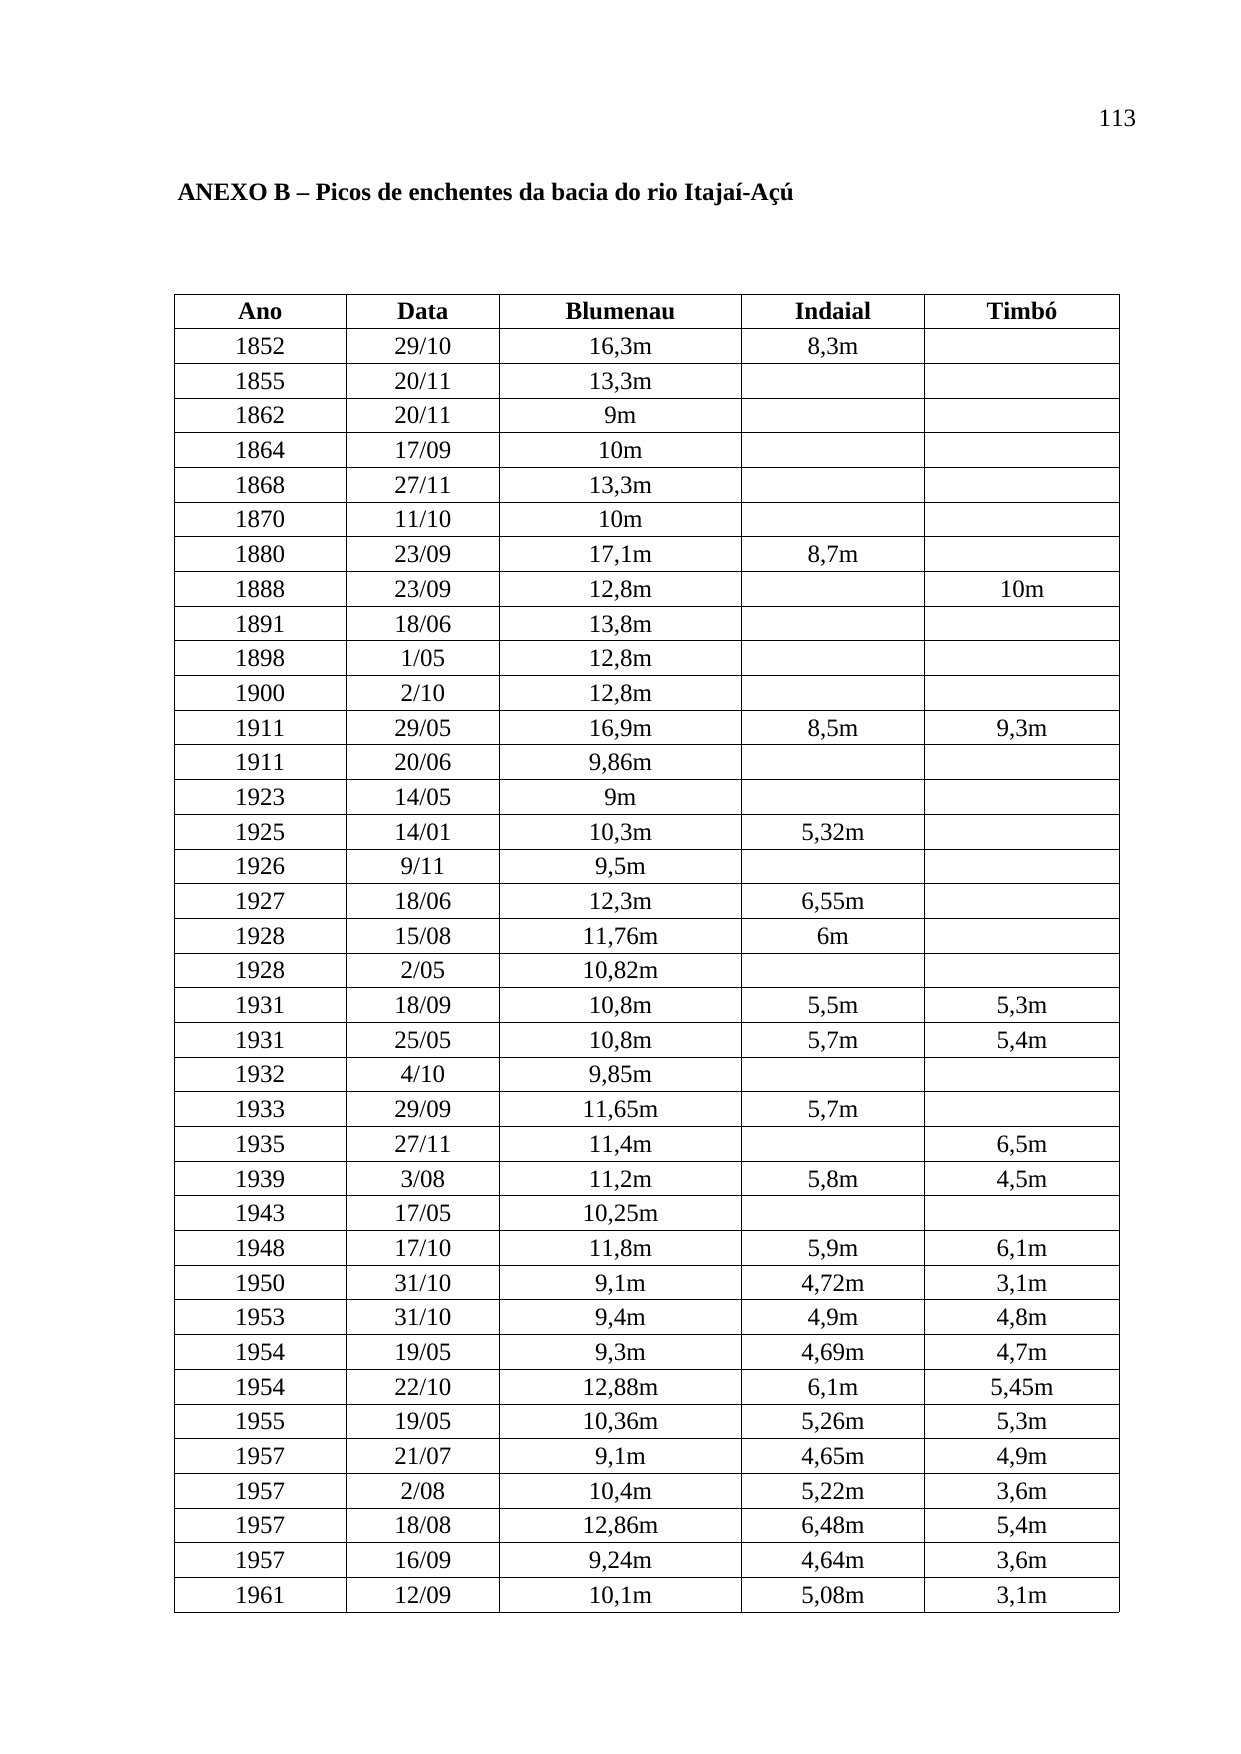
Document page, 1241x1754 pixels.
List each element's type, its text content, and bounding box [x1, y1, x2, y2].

table_cell [742, 1127, 924, 1161]
table_cell 12,3m [500, 884, 741, 918]
table_cell 1891 [175, 607, 346, 640]
table_cell [925, 676, 1119, 710]
table_cell [742, 607, 924, 640]
table_cell 27/11 [347, 468, 499, 502]
table_cell 5,32m [742, 815, 924, 848]
table_cell 10,82m [500, 954, 741, 987]
table_cell 6,5m [925, 1127, 1119, 1161]
table_cell 5,8m [742, 1162, 924, 1195]
table_cell 15/08 [347, 919, 499, 952]
table_cell 29/05 [347, 711, 499, 744]
table_cell 5,26m [742, 1405, 924, 1438]
table_cell [742, 641, 924, 675]
table_cell 9m [500, 780, 741, 814]
table_cell 6,1m [925, 1231, 1119, 1265]
table_cell 1868 [175, 468, 346, 502]
table_cell [742, 745, 924, 779]
table_cell [742, 364, 924, 397]
table_cell 1961 [175, 1578, 346, 1612]
table_cell 1933 [175, 1092, 346, 1126]
table_cell [925, 815, 1119, 848]
table_cell 17/09 [347, 433, 499, 467]
table_cell [742, 1058, 924, 1091]
table_cell 5,4m [925, 1509, 1119, 1542]
table_cell [925, 884, 1119, 918]
table_cell [925, 954, 1119, 987]
table_cell 1927 [175, 884, 346, 918]
table_cell 1900 [175, 676, 346, 710]
table_cell 13,3m [500, 364, 741, 397]
table_cell 23/09 [347, 572, 499, 606]
table_header Ano [175, 295, 346, 328]
table_cell [925, 399, 1119, 432]
table_cell 20/06 [347, 745, 499, 779]
table_cell 31/10 [347, 1266, 499, 1299]
table_cell 18/09 [347, 988, 499, 1022]
table_cell 1955 [175, 1405, 346, 1438]
table_cell 29/09 [347, 1092, 499, 1126]
table_cell 10,25m [500, 1196, 741, 1230]
table_cell 3/08 [347, 1162, 499, 1195]
table_cell 1928 [175, 954, 346, 987]
table_cell 10,8m [500, 988, 741, 1022]
table_header Data [347, 295, 499, 328]
table_cell 1925 [175, 815, 346, 848]
table_cell 4,9m [925, 1439, 1119, 1473]
table_cell 3,6m [925, 1474, 1119, 1507]
table_cell 6,55m [742, 884, 924, 918]
table_cell 31/10 [347, 1300, 499, 1334]
table_cell 29/10 [347, 329, 499, 363]
table_cell 13,8m [500, 607, 741, 640]
table_cell 12,86m [500, 1509, 741, 1542]
table_cell 4,65m [742, 1439, 924, 1473]
table_cell 5,4m [925, 1023, 1119, 1057]
table_cell 16,3m [500, 329, 741, 363]
table_cell 10m [500, 503, 741, 536]
table_cell [925, 607, 1119, 640]
table_cell 12,8m [500, 572, 741, 606]
table_cell 1954 [175, 1370, 346, 1403]
table_cell 5,5m [742, 988, 924, 1022]
table_cell 10,3m [500, 815, 741, 848]
table_cell 11,2m [500, 1162, 741, 1195]
table_cell [925, 1092, 1119, 1126]
table_cell 13,3m [500, 468, 741, 502]
table_cell 9,85m [500, 1058, 741, 1091]
table_cell 1957 [175, 1509, 346, 1542]
table_cell 1923 [175, 780, 346, 814]
table_cell 11,4m [500, 1127, 741, 1161]
table_cell [925, 745, 1119, 779]
table_cell 1855 [175, 364, 346, 397]
table_cell [925, 468, 1119, 502]
table_cell 23/09 [347, 537, 499, 571]
table_cell 11/10 [347, 503, 499, 536]
table_cell 1957 [175, 1543, 346, 1577]
table_cell 5,9m [742, 1231, 924, 1265]
table_header Blumenau [500, 295, 741, 328]
table_cell 5,45m [925, 1370, 1119, 1403]
table_cell 1864 [175, 433, 346, 467]
table_cell 14/01 [347, 815, 499, 848]
table_cell 5,7m [742, 1023, 924, 1057]
table_cell 5,22m [742, 1474, 924, 1507]
table_cell 18/06 [347, 607, 499, 640]
table_cell [742, 954, 924, 987]
table_cell 16/09 [347, 1543, 499, 1577]
table_cell 9,86m [500, 745, 741, 779]
table_cell [925, 780, 1119, 814]
table_cell 11,76m [500, 919, 741, 952]
table_cell 4,69m [742, 1335, 924, 1369]
table_cell 27/11 [347, 1127, 499, 1161]
table_cell 17/05 [347, 1196, 499, 1230]
table_cell 5,7m [742, 1092, 924, 1126]
table_cell 17/10 [347, 1231, 499, 1265]
table_cell 3,1m [925, 1266, 1119, 1299]
table_cell 12/09 [347, 1578, 499, 1612]
table_header Timbó [925, 295, 1119, 328]
table_cell 10m [925, 572, 1119, 606]
table_cell [742, 433, 924, 467]
table_cell 1898 [175, 641, 346, 675]
table_cell 9,24m [500, 1543, 741, 1577]
table_cell 9,4m [500, 1300, 741, 1334]
table_cell 1931 [175, 988, 346, 1022]
table_cell 8,7m [742, 537, 924, 571]
table_cell 4,64m [742, 1543, 924, 1577]
table_cell [742, 503, 924, 536]
table_cell 1/05 [347, 641, 499, 675]
table_cell 5,3m [925, 1405, 1119, 1438]
table_cell 6,48m [742, 1509, 924, 1542]
table_cell 1926 [175, 850, 346, 883]
table_cell 11,8m [500, 1231, 741, 1265]
table_cell 9m [500, 399, 741, 432]
table_cell 1862 [175, 399, 346, 432]
table_cell [742, 780, 924, 814]
table_cell 9,3m [925, 711, 1119, 744]
table_cell 19/05 [347, 1335, 499, 1369]
table_cell 1911 [175, 711, 346, 744]
table_cell 25/05 [347, 1023, 499, 1057]
table_cell [925, 1058, 1119, 1091]
table_cell 1957 [175, 1439, 346, 1473]
table_cell 12,88m [500, 1370, 741, 1403]
table_cell 12,8m [500, 676, 741, 710]
table_cell 1957 [175, 1474, 346, 1507]
table_cell 4,9m [742, 1300, 924, 1334]
table_cell 1954 [175, 1335, 346, 1369]
table_cell 18/08 [347, 1509, 499, 1542]
table_cell 9,3m [500, 1335, 741, 1369]
table_cell [742, 468, 924, 502]
table_cell 8,5m [742, 711, 924, 744]
table_cell 14/05 [347, 780, 499, 814]
table_cell 2/05 [347, 954, 499, 987]
table_cell [925, 329, 1119, 363]
table_cell 9,5m [500, 850, 741, 883]
table_cell 10,8m [500, 1023, 741, 1057]
table_cell 3,6m [925, 1543, 1119, 1577]
table_cell 9/11 [347, 850, 499, 883]
table_cell 21/07 [347, 1439, 499, 1473]
table_cell 19/05 [347, 1405, 499, 1438]
table_cell [925, 537, 1119, 571]
table_cell 4/10 [347, 1058, 499, 1091]
table_cell 4,5m [925, 1162, 1119, 1195]
table_cell 22/10 [347, 1370, 499, 1403]
table_cell [925, 1196, 1119, 1230]
table_cell 1888 [175, 572, 346, 606]
table_cell 8,3m [742, 329, 924, 363]
table_cell 1953 [175, 1300, 346, 1334]
table_cell [925, 919, 1119, 952]
table_cell [925, 850, 1119, 883]
table_cell 17,1m [500, 537, 741, 571]
table_cell 6,1m [742, 1370, 924, 1403]
table_cell [742, 850, 924, 883]
table_cell 9,1m [500, 1439, 741, 1473]
table_cell 10m [500, 433, 741, 467]
table_cell 1928 [175, 919, 346, 952]
table_cell 1943 [175, 1196, 346, 1230]
table_cell [925, 641, 1119, 675]
table_cell [925, 433, 1119, 467]
table_cell 2/10 [347, 676, 499, 710]
table_cell 10,36m [500, 1405, 741, 1438]
table_cell 1870 [175, 503, 346, 536]
table_cell 5,08m [742, 1578, 924, 1612]
table_cell 20/11 [347, 399, 499, 432]
table_cell [925, 503, 1119, 536]
table_cell 9,1m [500, 1266, 741, 1299]
table_cell [925, 364, 1119, 397]
table_cell 4,8m [925, 1300, 1119, 1334]
table_cell 1931 [175, 1023, 346, 1057]
table_cell 18/06 [347, 884, 499, 918]
table_header Indaial [742, 295, 924, 328]
table_cell 1935 [175, 1127, 346, 1161]
table_cell 3,1m [925, 1578, 1119, 1612]
table_cell 11,65m [500, 1092, 741, 1126]
table_cell [742, 399, 924, 432]
table_cell [742, 1196, 924, 1230]
table_cell 10,4m [500, 1474, 741, 1507]
table_cell 1939 [175, 1162, 346, 1195]
table_cell [742, 572, 924, 606]
table_cell 1880 [175, 537, 346, 571]
table_cell 1948 [175, 1231, 346, 1265]
table_cell 4,7m [925, 1335, 1119, 1369]
table_cell 1911 [175, 745, 346, 779]
text ANEXO B – Picos de enchentes da bacia do rio Itajaí-Açú [177, 177, 1122, 206]
table_cell 16,9m [500, 711, 741, 744]
table_cell 1950 [175, 1266, 346, 1299]
table_cell 4,72m [742, 1266, 924, 1299]
table_cell 10,1m [500, 1578, 741, 1612]
table_cell 2/08 [347, 1474, 499, 1507]
table_cell 12,8m [500, 641, 741, 675]
table_cell 5,3m [925, 988, 1119, 1022]
table_cell 1932 [175, 1058, 346, 1091]
table_cell 20/11 [347, 364, 499, 397]
table_cell 1852 [175, 329, 346, 363]
table_cell [742, 676, 924, 710]
table_cell 6m [742, 919, 924, 952]
